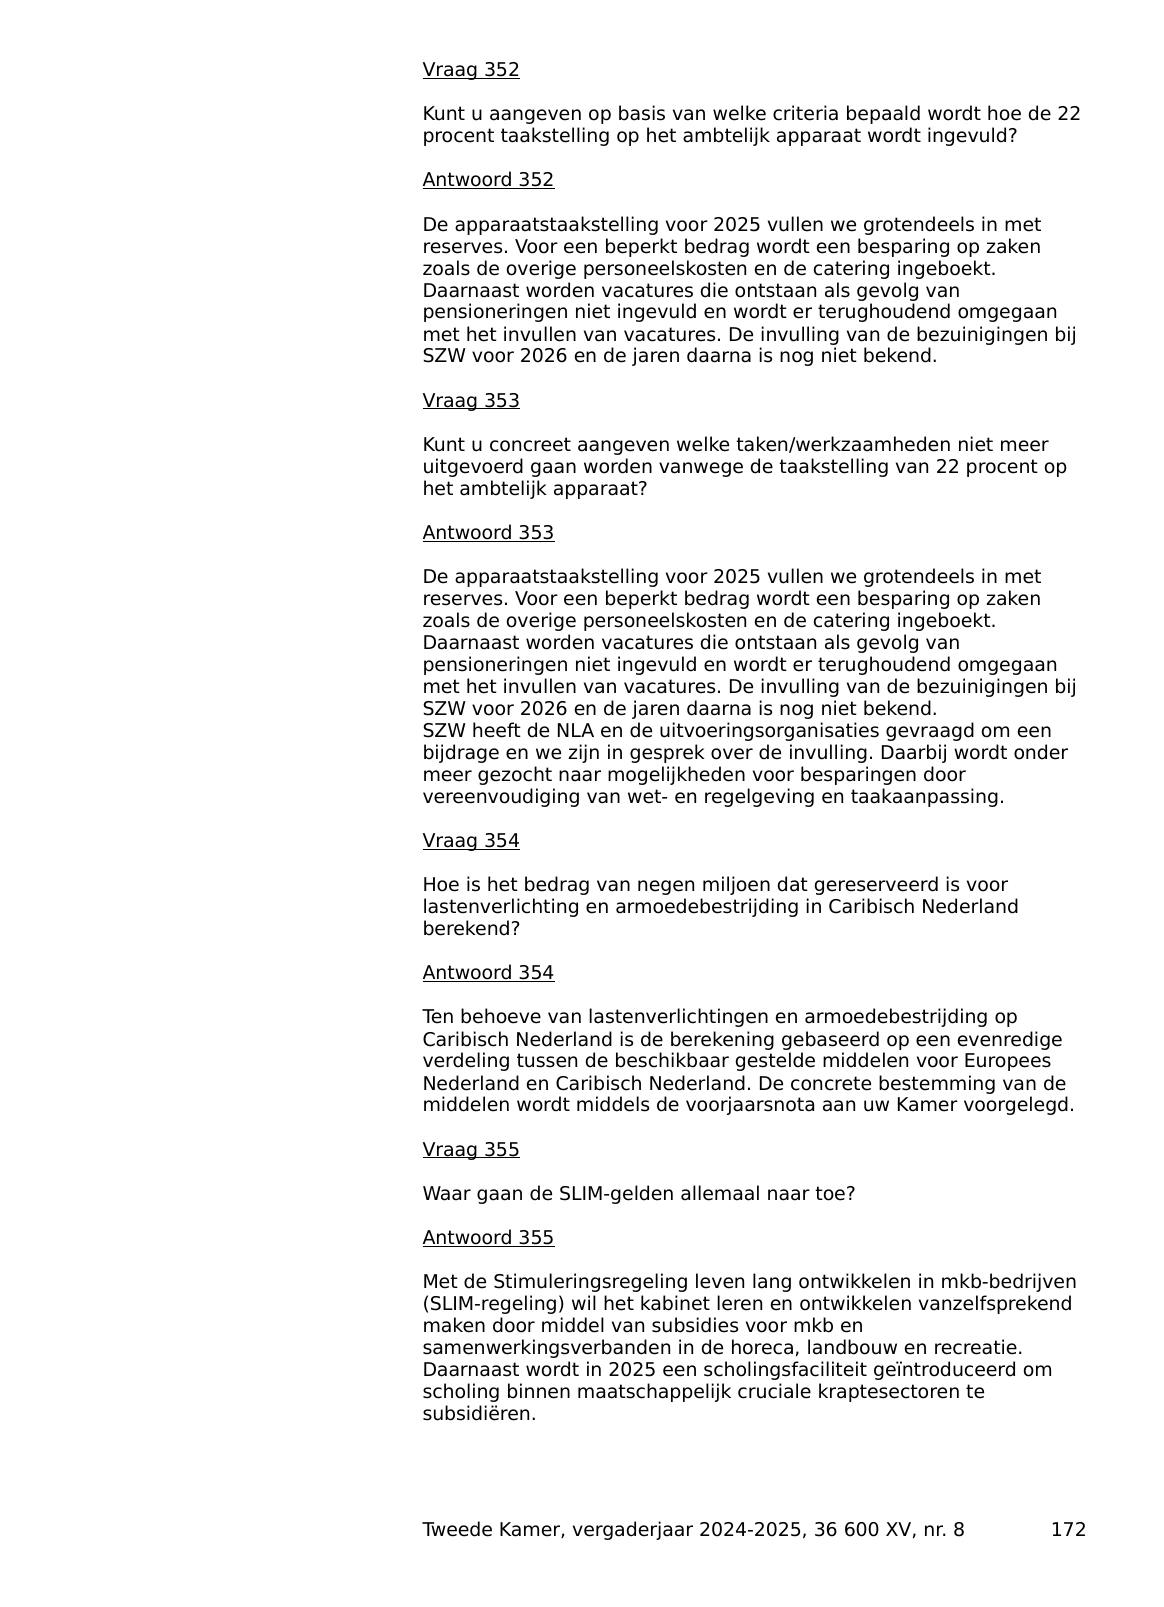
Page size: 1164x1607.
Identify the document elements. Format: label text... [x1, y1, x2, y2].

text Ten behoeve van lastenverlichtingen en armoedebestrijding op Caribisch Nederland is de berekening gebaseerd op een evenredige verdeling tussen de beschikbaar gestelde middelen voor Europees Nederland en Caribisch Nederland. De concrete bestemming van de middelen wordt middels de voorjaarsnota aan uw Kamer voorgelegd. [422, 1006, 1087, 1116]
subtitle Vraag 352 [422, 59, 1087, 81]
subtitle Vraag 354 [422, 830, 1087, 852]
text De apparaatstaakstelling voor 2025 vullen we grotendeels in met reserves. Voor een beperkt bedrag wordt een besparing op zaken zoals de overige personeelskosten en de catering ingeboekt. Daarnaast worden vacatures die ontstaan als gevolg van pensioneringen niet ingevuld en wordt er terughoudend omgegaan met het invullen van vacatures. De invulling van de bezuinigingen bij SZW voor 2026 en de jaren daarna is nog niet bekend. [422, 213, 1087, 367]
text Kunt u aangeven op basis van welke criteria bepaald wordt hoe de 22 procent taakstelling op het ambtelijk apparaat wordt ingevuld? [422, 103, 1087, 147]
subtitle Vraag 355 [422, 1138, 1087, 1161]
subtitle Antwoord 354 [422, 962, 1087, 984]
text SZW heeft de NLA en de uitvoeringsorganisaties gevraagd om een bijdrage en we zijn in gesprek over de invulling. Daarbij wordt onder meer gezocht naar mogelijkheden voor besparingen door vereenvoudiging van wet- en regelgeving en taakaanpassing. [422, 720, 1087, 808]
text Hoe is het bedrag van negen miljoen dat gereserveerd is voor lastenverlichting en armoedebestrijding in Caribisch Nederland berekend? [422, 874, 1087, 940]
text Met de Stimuleringsregeling leven lang ontwikkelen in mkb-bedrĳven (SLIM-regeling) wil het kabinet leren en ontwikkelen vanzelfsprekend maken door middel van subsidies voor mkb en samenwerkingsverbanden in de horeca, landbouw en recreatie. Daarnaast wordt in 2025 een scholingsfaciliteit geïntroduceerd om scholing binnen maatschappelĳk cruciale kraptesectoren te subsidiëren. [422, 1271, 1087, 1425]
text Kunt u concreet aangeven welke taken/werkzaamheden niet meer uitgevoerd gaan worden vanwege de taakstelling van 22 procent op het ambtelijk apparaat? [422, 434, 1087, 500]
subtitle Antwoord 352 [422, 169, 1087, 191]
subtitle Antwoord 355 [422, 1227, 1087, 1249]
subtitle Vraag 353 [422, 389, 1087, 412]
text Waar gaan de SLIM-gelden allemaal naar toe? [422, 1183, 1087, 1205]
text De apparaatstaakstelling voor 2025 vullen we grotendeels in met reserves. Voor een beperkt bedrag wordt een besparing op zaken zoals de overige personeelskosten en de catering ingeboekt. Daarnaast worden vacatures die ontstaan als gevolg van pensioneringen niet ingevuld en wordt er terughoudend omgegaan met het invullen van vacatures. De invulling van de bezuinigingen bij SZW voor 2026 en de jaren daarna is nog niet bekend. [422, 566, 1087, 720]
subtitle Antwoord 353 [422, 522, 1087, 544]
